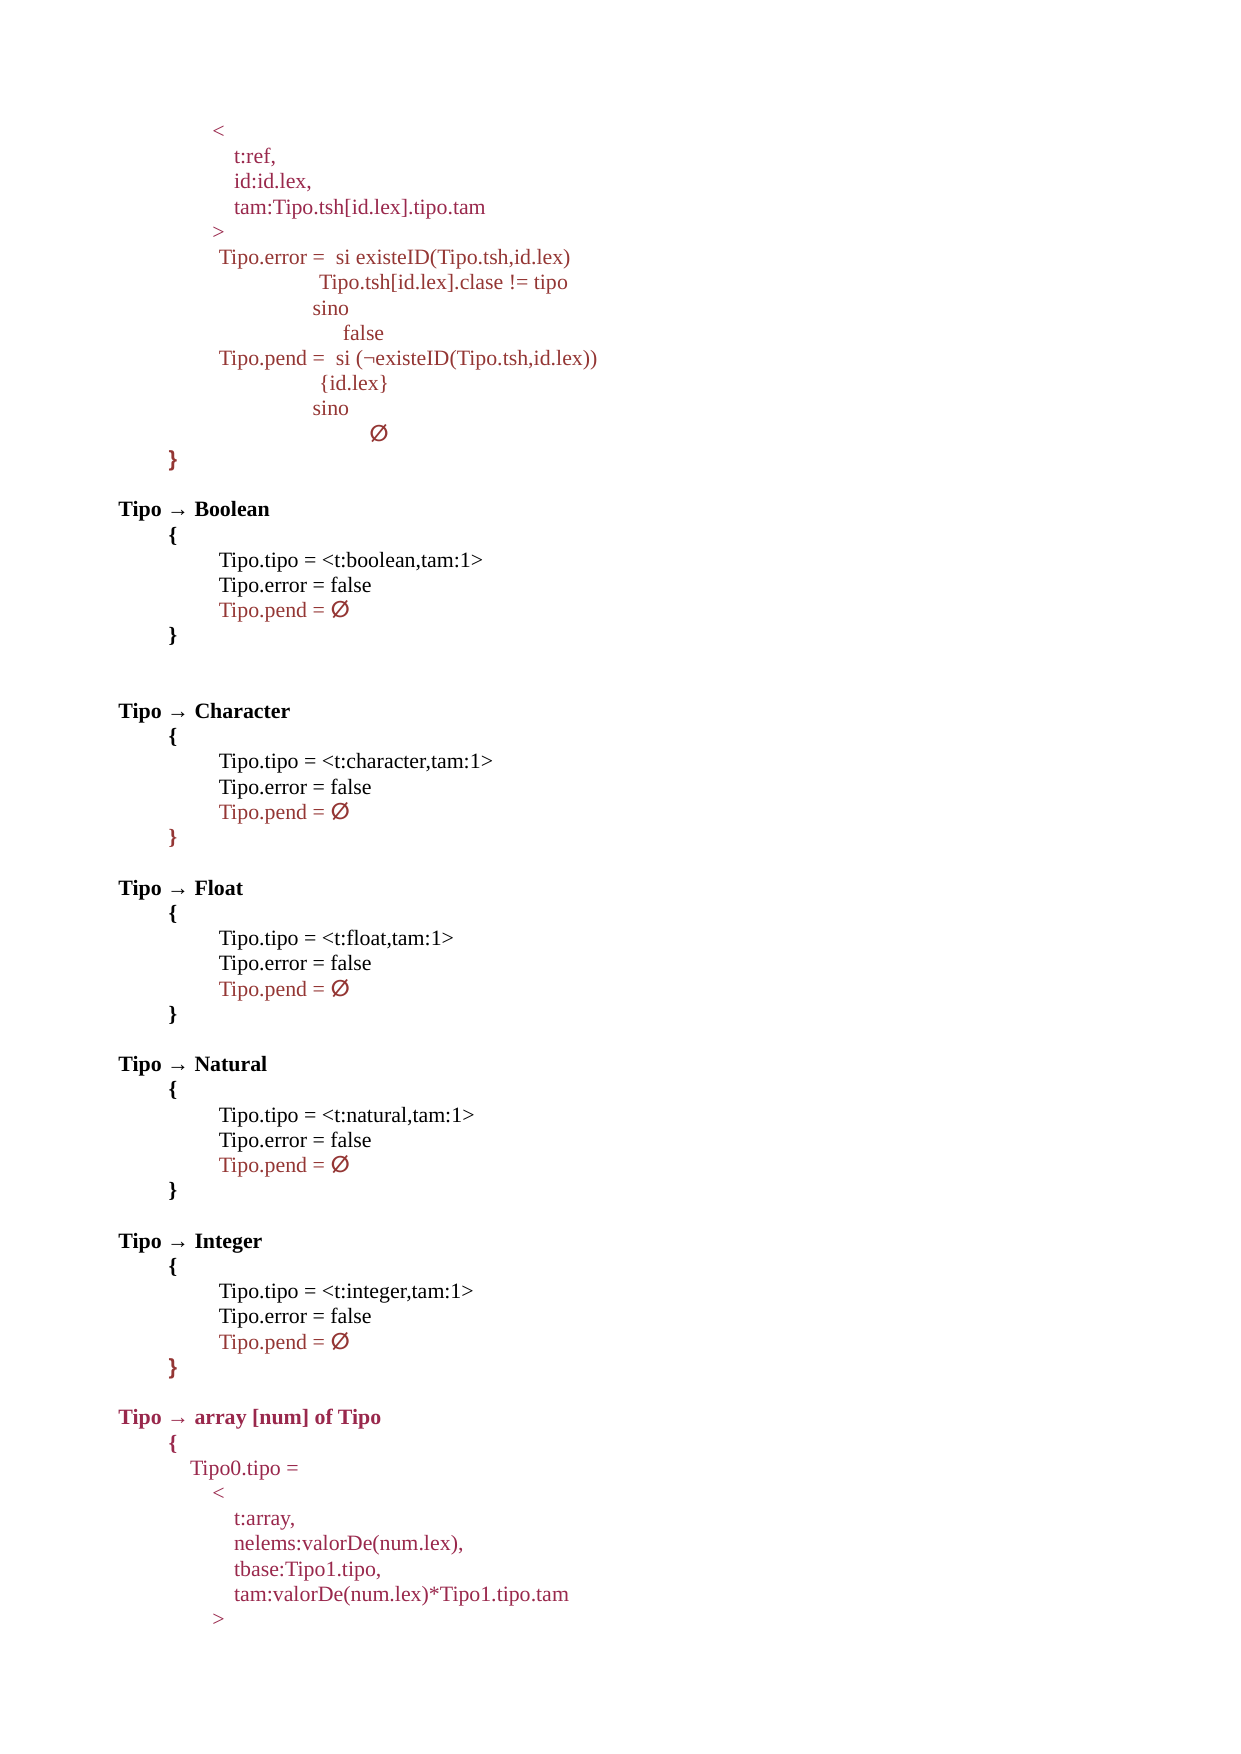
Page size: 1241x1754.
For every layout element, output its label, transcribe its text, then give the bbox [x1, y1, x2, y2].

text tam:valorDe(num.lex)*Tipo1.tipo.tam [168, 1581, 1122, 1606]
text Tipo.tipo = <t:integer,tam:1> [168, 1278, 1122, 1303]
text Tipo.error = false [168, 774, 1122, 799]
text } [168, 1177, 1122, 1203]
text } [168, 1001, 1122, 1026]
text Tipo.pend = ⵁ [168, 976, 1122, 1001]
text { [168, 1429, 1122, 1455]
text Tipo.error = si existeID(Tipo.tsh,id.lex) [168, 244, 1122, 269]
text Tipo.error = false [168, 572, 1122, 597]
text Tipo.pend = ⵁ [168, 1329, 1122, 1354]
text Tipo → Boolean [118, 496, 1122, 522]
text sino [168, 294, 1122, 320]
text < [168, 1480, 1122, 1505]
text } [168, 824, 1122, 849]
text Tipo0.tipo = [168, 1455, 1122, 1480]
text Tipo.tipo = <t:boolean,tam:1> [168, 547, 1122, 572]
text Tipo → Character [118, 698, 1122, 723]
text {id.lex} [168, 370, 1122, 395]
text Tipo → array [num] of Tipo [118, 1404, 1122, 1429]
text Tipo.pend = ⵁ [168, 799, 1122, 824]
text Tipo.error = false [168, 1127, 1122, 1152]
text Tipo.pend = ⵁ [168, 597, 1122, 622]
text id:id.lex, [168, 168, 1122, 194]
text t:array, [168, 1505, 1122, 1530]
text Tipo → Float [118, 875, 1122, 900]
text t:ref, [168, 143, 1122, 168]
text { [168, 1076, 1122, 1102]
text Tipo.tipo = <t:character,tam:1> [168, 748, 1122, 774]
text Tipo.tipo = <t:natural,tam:1> [168, 1102, 1122, 1127]
text Tipo.tsh[id.lex].clase != tipo [168, 269, 1122, 294]
text { [168, 723, 1122, 748]
text false [269, 320, 1122, 345]
text > [168, 219, 1122, 244]
text Tipo.error = false [168, 1303, 1122, 1329]
text Tipo.error = false [168, 950, 1122, 976]
text Tipo.pend = ⵁ [168, 1152, 1122, 1177]
text sino [168, 395, 1122, 421]
text ⵁ [369, 421, 1122, 446]
text { [168, 1253, 1122, 1278]
text tam:Tipo.tsh[id.lex].tipo.tam [168, 194, 1122, 219]
text tbase:Tipo1.tipo, [168, 1556, 1122, 1581]
text Tipo.pend = si (¬existeID(Tipo.tsh,id.lex)) [168, 345, 1122, 370]
text { [168, 900, 1122, 925]
text } [168, 1354, 1122, 1379]
text } [168, 446, 1122, 471]
text } [168, 622, 1122, 648]
text nelems:valorDe(num.lex), [168, 1530, 1122, 1556]
text > [168, 1606, 1122, 1631]
text Tipo → Integer [118, 1228, 1122, 1253]
text Tipo.tipo = <t:float,tam:1> [168, 925, 1122, 950]
text < [168, 118, 1122, 143]
text { [168, 522, 1122, 547]
text Tipo → Natural [118, 1051, 1122, 1076]
